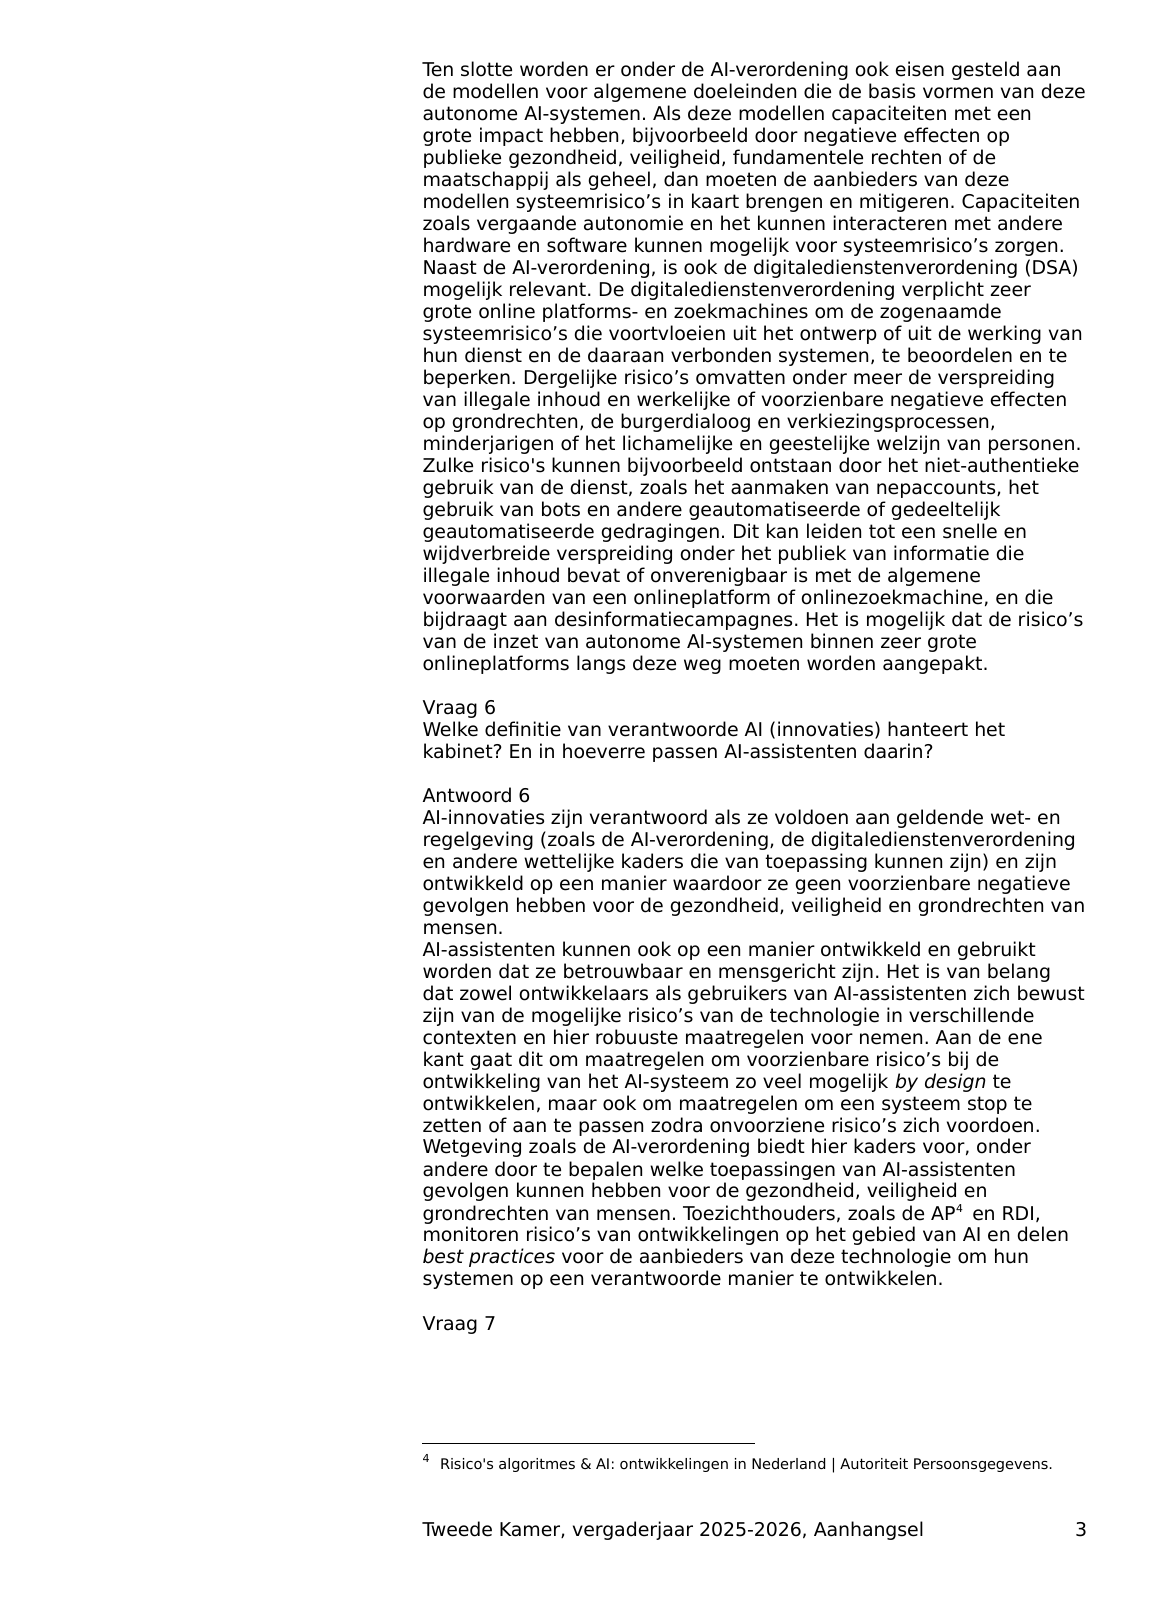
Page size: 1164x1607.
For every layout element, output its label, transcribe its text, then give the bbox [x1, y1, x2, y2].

text Vraag 7 [422, 1312, 1087, 1334]
text AI-innovaties zijn verantwoord als ze voldoen aan geldende wet- en regelgeving (zoals de AI-verordening, de digitaledienstenverordening en andere wettelijke kaders die van toepassing kunnen zijn) en zijn ontwikkeld op een manier waardoor ze geen voorzienbare negatieve gevolgen hebben voor de gezondheid, veiligheid en grondrechten van mensen. [422, 807, 1087, 939]
text Risico's algoritmes & AI: ontwikkelingen in Nederland | Autoriteit Persoonsgegevens. [422, 1452, 1087, 1474]
text Antwoord 6 [422, 785, 1087, 807]
text Ten slotte worden er onder de AI-verordening ook eisen gesteld aan de modellen voor algemene doeleinden die de basis vormen van deze autonome AI-systemen. Als deze modellen capaciteiten met een grote impact hebben, bijvoorbeeld door negatieve effecten op publieke gezondheid, veiligheid, fundamentele rechten of de maatschappij als geheel, dan moeten de aanbieders van deze modellen systeemrisico’s in kaart brengen en mitigeren. Capaciteiten zoals vergaande autonomie en het kunnen interacteren met andere hardware en software kunnen mogelijk voor systeemrisico’s zorgen. [422, 59, 1087, 257]
text Welke definitie van verantwoorde AI (innovaties) hanteert het kabinet? En in hoeverre passen AI-assistenten daarin? [422, 719, 1087, 763]
text Naast de AI-verordening, is ook de digitaledienstenverordening (DSA) mogelijk relevant. De digitaledienstenverordening verplicht zeer grote online platforms- en zoekmachines om de zogenaamde systeemrisico’s die voortvloeien uit het ontwerp of uit de werking van hun dienst en de daaraan verbonden systemen, te beoordelen en te beperken. Dergelijke risico’s omvatten onder meer de verspreiding van illegale inhoud en werkelijke of voorzienbare negatieve effecten op grondrechten, de burgerdialoog en verkiezingsprocessen, minderjarigen of het lichamelijke en geestelijke welzijn van personen. Zulke risico's kunnen bijvoorbeeld ontstaan door het niet-authentieke gebruik van de dienst, zoals het aanmaken van nepaccounts, het gebruik van bots en andere geautomatiseerde of gedeeltelijk geautomatiseerde gedragingen. Dit kan leiden tot een snelle en wijdverbreide verspreiding onder het publiek van informatie die illegale inhoud bevat of onverenigbaar is met de algemene voorwaarden van een onlineplatform of onlinezoekmachine, en die bijdraagt aan desinformatiecampagnes. Het is mogelijk dat de risico’s van de inzet van autonome AI-systemen binnen zeer grote onlineplatforms langs deze weg moeten worden aangepakt. [422, 257, 1087, 674]
text Vraag 6 [422, 697, 1087, 719]
text AI-assistenten kunnen ook op een manier ontwikkeld en gebruikt worden dat ze betrouwbaar en mensgericht zijn. Het is van belang dat zowel ontwikkelaars als gebruikers van AI-assistenten zich bewust zijn van de mogelijke risico’s van de technologie in verschillende contexten en hier robuuste maatregelen voor nemen. Aan de ene kant gaat dit om maatregelen om voorzienbare risico’s bij de ontwikkeling van het AI-systeem zo veel mogelijk by design te ontwikkelen, maar ook om maatregelen om een systeem stop te zetten of aan te passen zodra onvoorziene risico’s zich voordoen. Wetgeving zoals de AI-verordening biedt hier kaders voor, onder andere door te bepalen welke toepassingen van AI-assistenten gevolgen kunnen hebben voor de gezondheid, veiligheid en grondrechten van mensen. Toezichthouders, zoals de AP en RDI, monitoren risico’s van ontwikkelingen op het gebied van AI en delen best practices voor de aanbieders van deze technologie om hun systemen op een verantwoorde manier te ontwikkelen. [422, 939, 1087, 1290]
